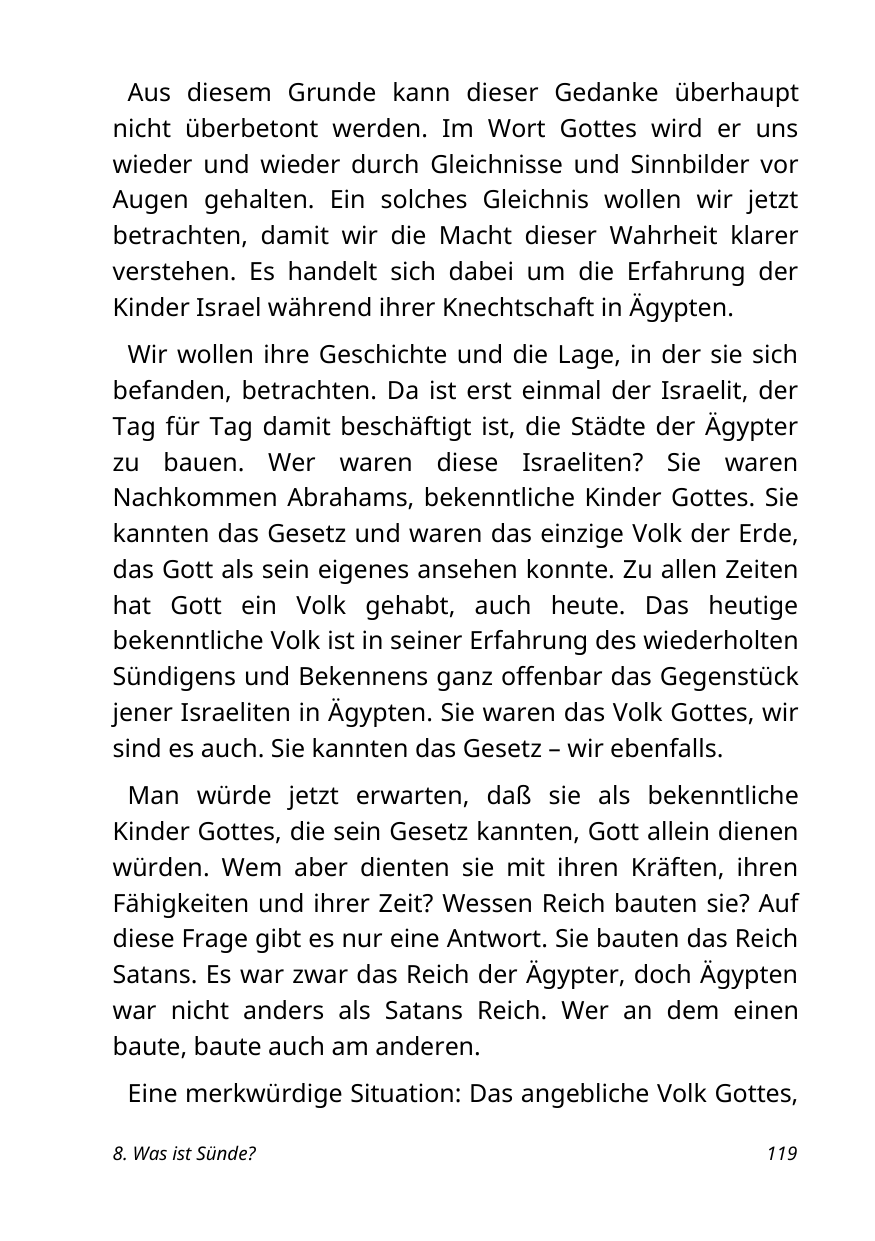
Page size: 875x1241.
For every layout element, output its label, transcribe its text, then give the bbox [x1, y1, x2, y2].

text Aus diesem Grunde kann dieser Gedanke überhaupt nicht überbetont werden. Im Wort Gottes wird er uns wieder und wieder durch Gleichnisse und Sinnbilder vor Augen gehalten. Ein solches Gleichnis wollen wir jetzt betrachten, damit wir die Macht dieser Wahrheit klarer verstehen. Es handelt sich dabei um die Erfahrung der Kinder Israel während ihrer Knechtschaft in Ägypten. [112, 75, 799, 323]
text Man würde jetzt erwarten, daß sie als bekenntliche Kinder Gottes, die sein Gesetz kannten, Gott allein dienen würden. Wem aber dienten sie mit ihren Kräften, ihren Fähigkeiten und ihrer Zeit? Wessen Reich bauten sie? Auf diese Frage gibt es nur eine Antwort. Sie bauten das Reich Satans. Es war zwar das Reich der Ägypter, doch Ägypten war nicht anders als Satans Reich. Wer an dem einen baute, baute auch am anderen. [112, 778, 799, 1062]
text Eine merkwürdige Situation: Das angebliche Volk Gottes, [112, 1076, 799, 1110]
text Wir wollen ihre Geschichte und die Lage, in der sie sich befanden, betrachten. Da ist erst einmal der Israelit, der Tag für Tag damit beschäftigt ist, die Städte der Ägypter zu bauen. Wer waren diese Israeliten? Sie waren Nachkommen Abrahams, bekenntliche Kinder Gottes. Sie kannten das Gesetz und waren das einzige Volk der Erde, das Gott als sein eigenes ansehen konnte. Zu allen Zeiten hat Gott ein Volk gehabt, auch heute. Das heutige bekenntliche Volk ist in seiner Erfahrung des wiederholten Sündigens und Bekennens ganz offenbar das Gegenstück jener Israeliten in Ägypten. Sie waren das Volk Gottes, wir sind es auch. Sie kannten das Gesetz – wir ebenfalls. [112, 337, 799, 764]
